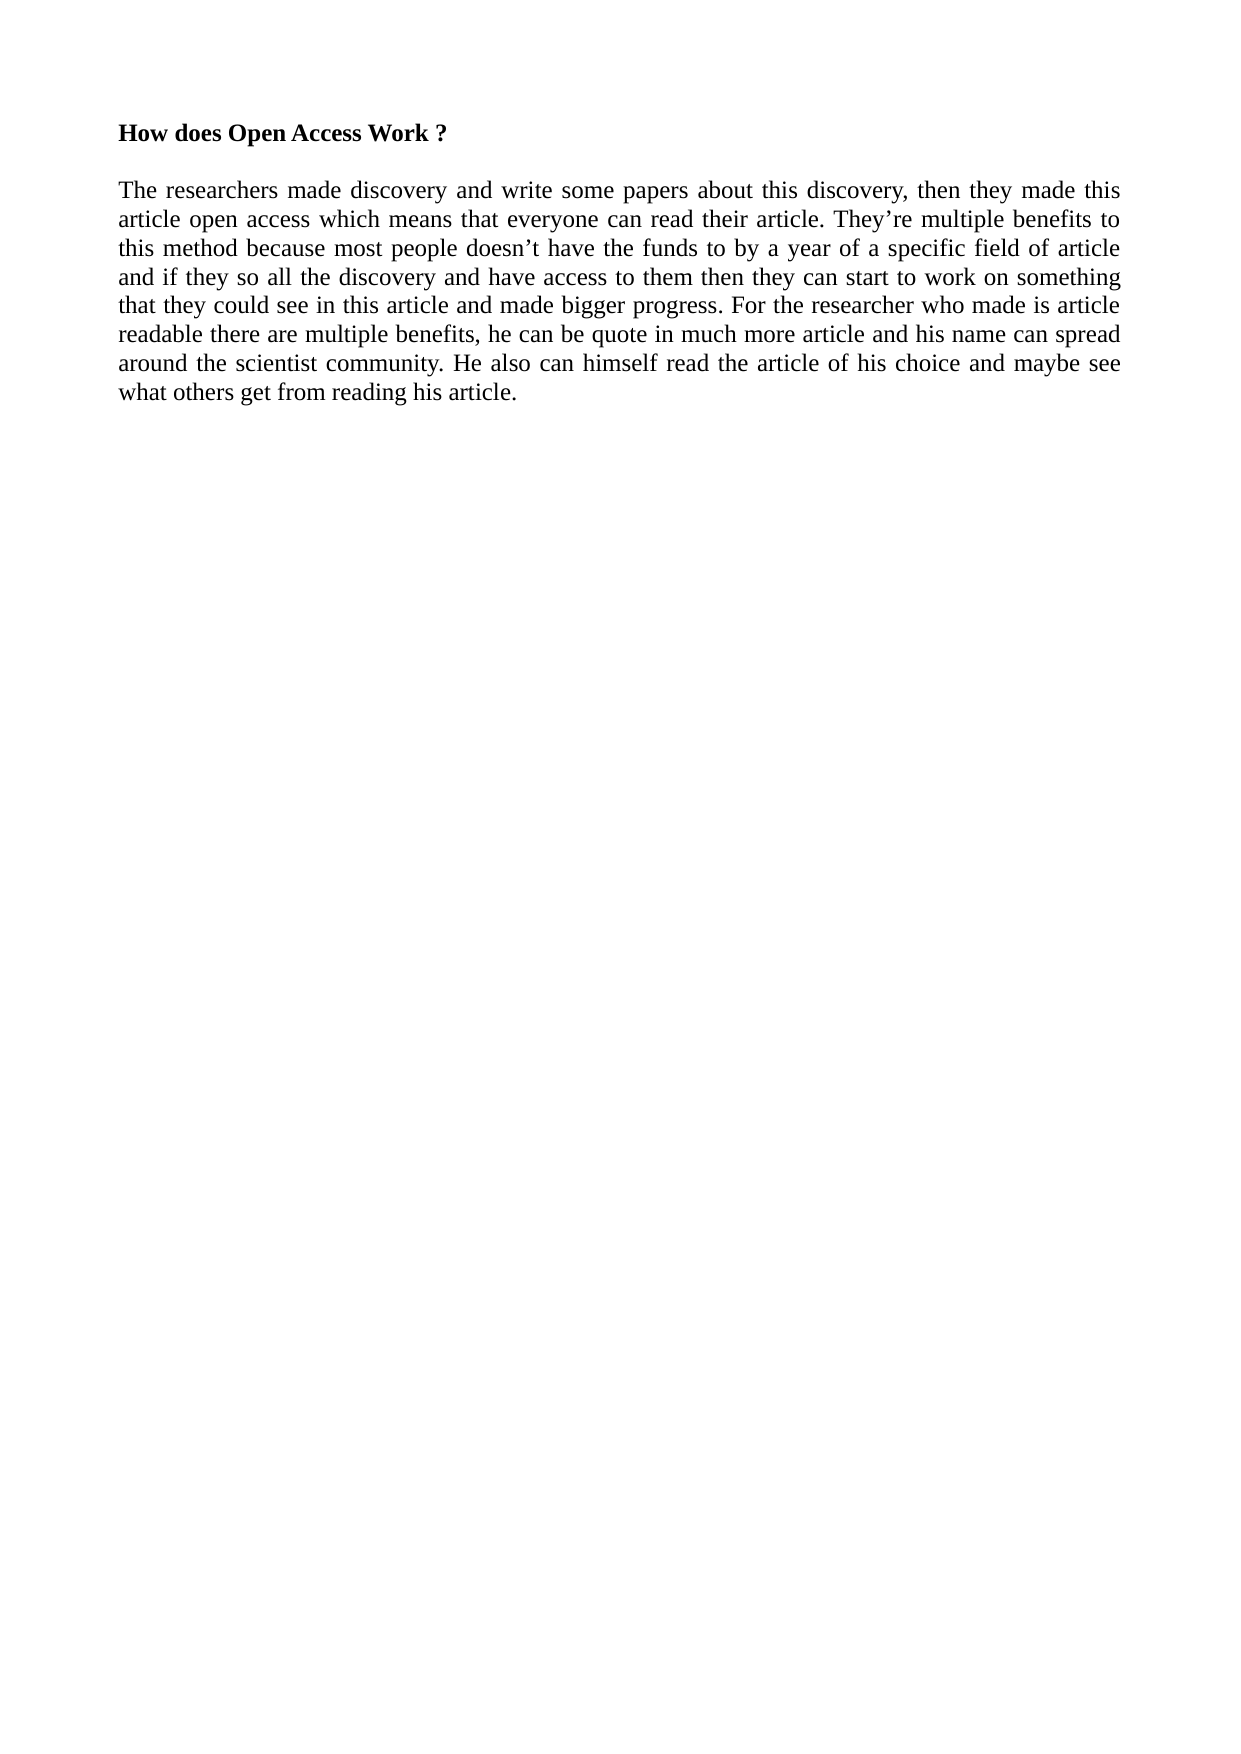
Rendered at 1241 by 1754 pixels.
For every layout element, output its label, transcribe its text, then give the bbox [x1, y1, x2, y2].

text How does Open Access Work ? [118, 118, 1122, 147]
text The researchers made discovery and write some papers about this discovery, then they made this article open access which means that everyone can read their article. They’re multiple benefits to this method because most people doesn’t have the funds to by a year of a specific field of article and if they so all the discovery and have access to them then they can start to work on something that they could see in this article and made bigger progress. For the researcher who made is article readable there are multiple benefits, he can be quote in much more article and his name can spread around the scientist community. He also can himself read the article of his choice and maybe see what others get from reading his article. [118, 176, 1122, 406]
